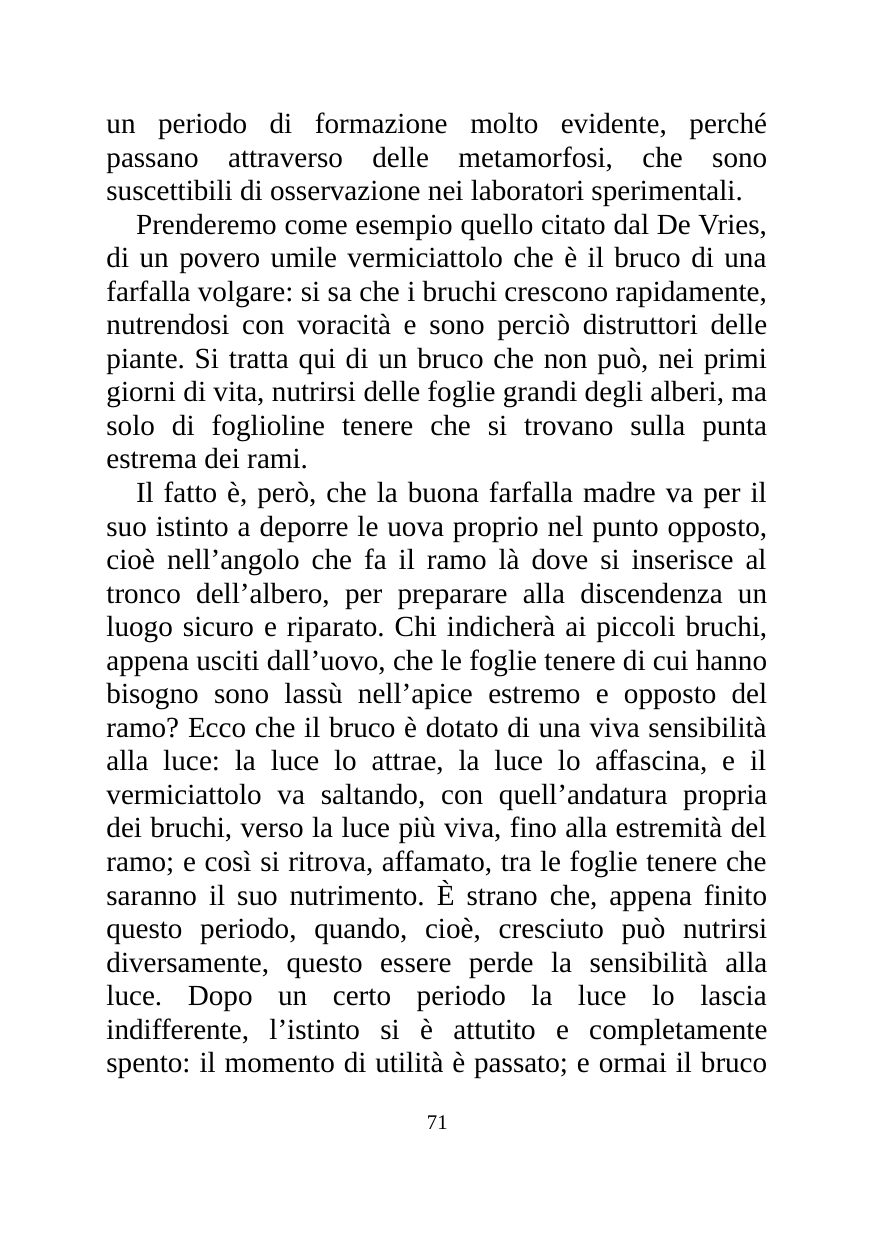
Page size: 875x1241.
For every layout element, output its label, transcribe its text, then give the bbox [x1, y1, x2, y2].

text un periodo di formazione molto evidente, perché passano attraverso delle metamorfosi, che sono suscettibili di osservazione nei laboratori sperimentali. [106, 106, 768, 207]
text Prenderemo come esempio quello citato dal De Vries, di un povero umile vermiciattolo che è il bruco di una farfalla volgare: si sa che i bruchi crescono rapidamente, nutrendosi con voracità e sono perciò distruttori delle piante. Si tratta qui di un bruco che non può, nei primi giorni di vita, nutrirsi delle foglie grandi degli alberi, ma solo di foglioline tenere che si trovano sulla punta estrema dei rami. [106, 207, 768, 475]
text Il fatto è, però, che la buona farfalla madre va per il suo istinto a deporre le uova proprio nel punto opposto, cioè nell’angolo che fa il ramo là dove si inserisce al tronco dell’albero, per preparare alla discendenza un luogo sicuro e riparato. Chi indicherà ai piccoli bruchi, appena usciti dall’uovo, che le foglie tenere di cui hanno bisogno sono lassù nell’apice estremo e opposto del ramo? Ecco che il bruco è dotato di una viva sensibilità alla luce: la luce lo attrae, la luce lo affascina, e il vermiciattolo va saltando, con quell’andatura propria dei bruchi, verso la luce più viva, fino alla estremità del ramo; e così si ritrova, affamato, tra le foglie tenere che saranno il suo nutrimento. È strano che, appena finito questo periodo, quando, cioè, cresciuto può nutrirsi diversamente, questo essere perde la sensibilità alla luce. Dopo un certo periodo la luce lo lascia indifferente, l’istinto si è attutito e completamente spento: il momento di utilità è passato; e ormai il bruco [106, 475, 768, 1079]
